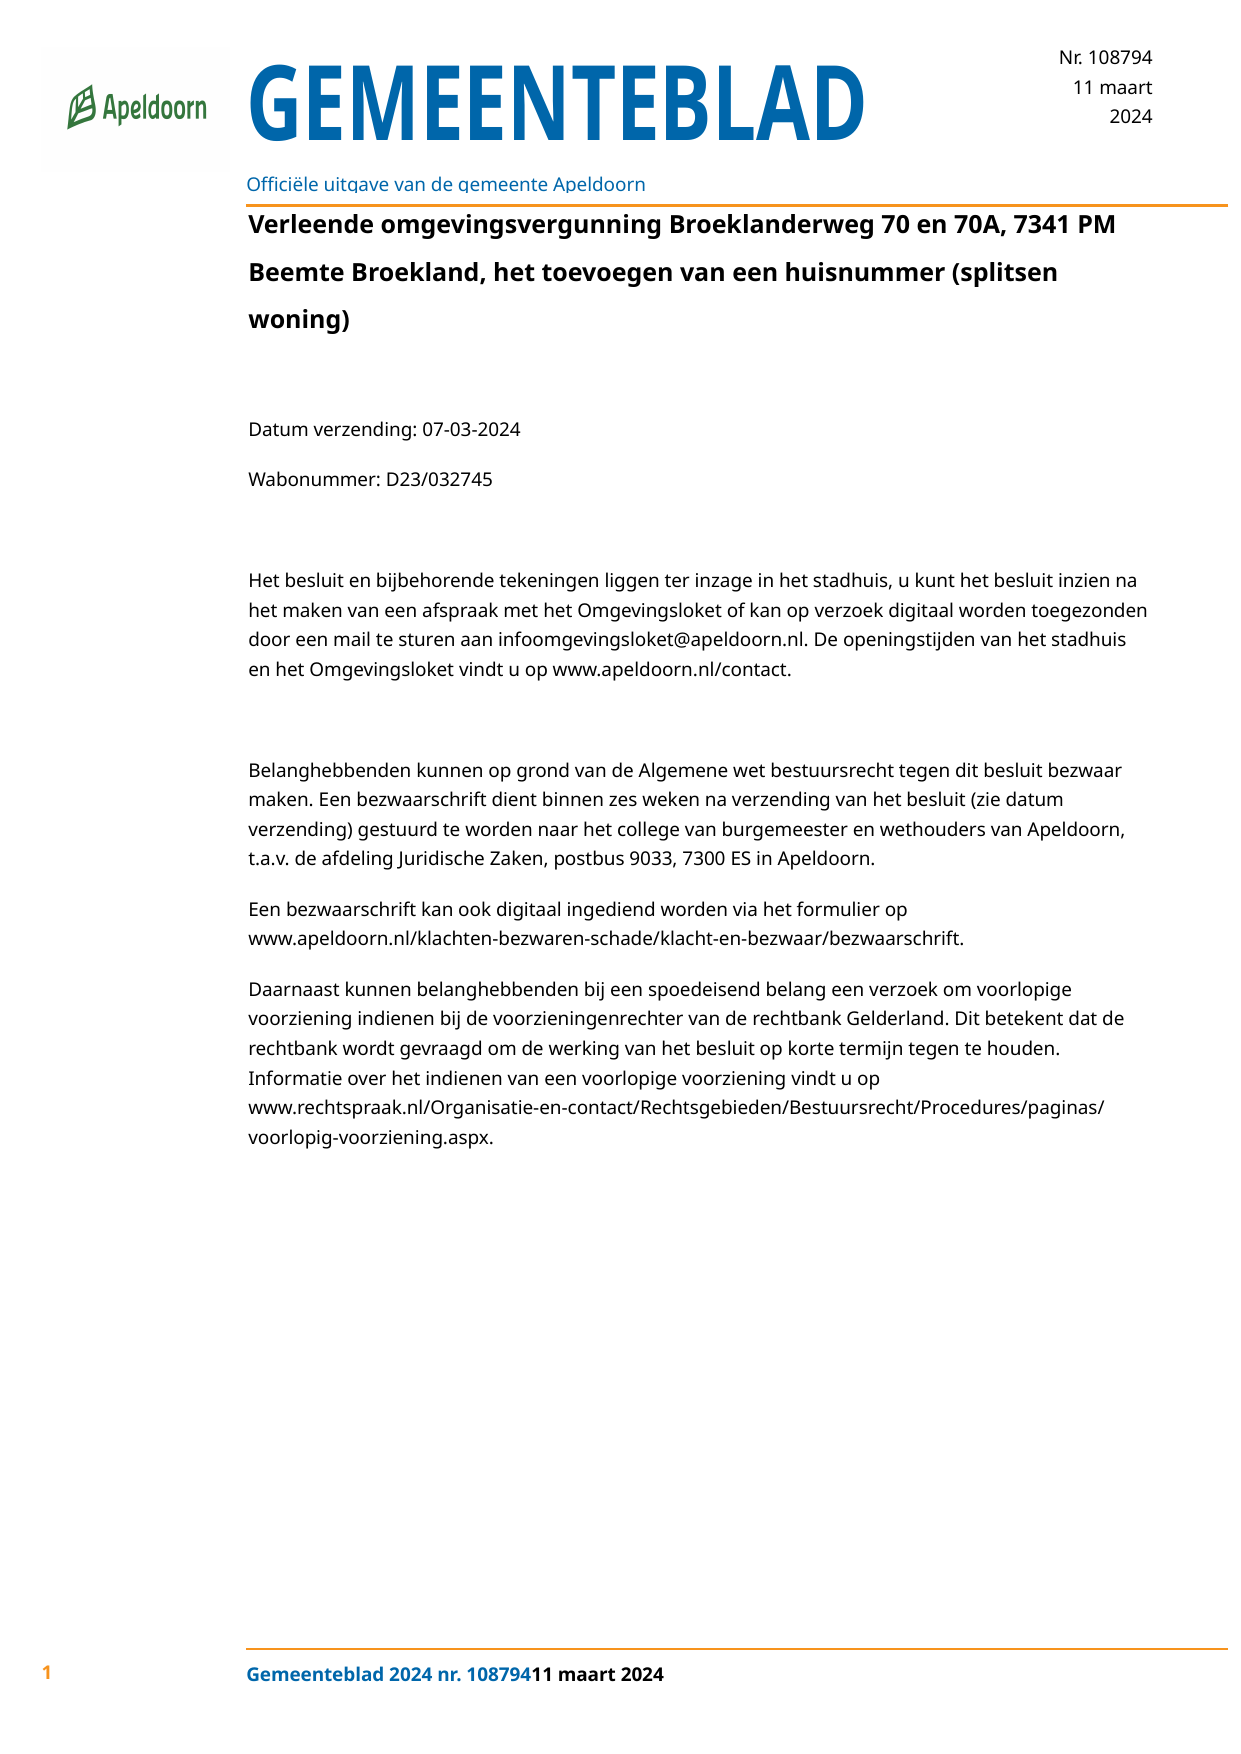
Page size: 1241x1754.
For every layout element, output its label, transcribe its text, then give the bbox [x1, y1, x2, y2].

text Wabonummer: D23/032745 [248, 466, 1152, 492]
text Belanghebbenden kunnen op grond van de Algemene wet bestuursrecht tegen dit besluit bezwaar maken. Een bezwaarschrift dient binnen zes weken na verzending van het besluit (zie datum verzending) gestuurd te worden naar het college van burgemeester en wethouders van Apeldoorn, t.a.v. de afdeling Juridische Zaken, postbus 9033, 7300 ES in Apeldoorn. [248, 757, 1152, 871]
text Het besluit en bijbehorende tekeningen liggen ter inzage in het stadhuis, u kunt het besluit inzien na het maken van een afspraak met het Omgevingsloket of kan op verzoek digitaal worden toegezonden door een mail te sturen aan infoomgevingsloket@apeldoorn.nl. De openingstijden van het stadhuis en het Omgevingsloket vindt u op www.apeldoorn.nl/contact. [248, 567, 1152, 682]
text Daarnaast kunnen belanghebbenden bij een spoedeisend belang een verzoek om voorlopige voorziening indienen bij de voorzieningenrechter van de rechtbank Gelderland. Dit betekent dat de rechtbank wordt gevraagd om de werking van het besluit op korte termijn tegen te houden. Informatie over het indienen van een voorlopige voorziening vindt u op www.rechtspraak.nl/Organisatie-en-contact/Rechtsgebieden/Bestuursrecht/Procedures/paginas/voorlopig-voorziening.aspx. [248, 976, 1152, 1149]
text Verleende omgevingsvergunning Broeklanderweg 70 en 70A, 7341 PM Beemte Broekland, het toevoegen van een huisnummer (splitsen woning) [248, 207, 1152, 336]
text Een bezwaarschrift kan ook digitaal ingediend worden via het formulier op www.apeldoorn.nl/klachten-bezwaren-schade/klacht-en-bezwaar/bezwaarschrift. [248, 896, 1152, 951]
text Datum verzending: 07-03-2024 [248, 416, 1152, 442]
picture [41, 47, 231, 172]
